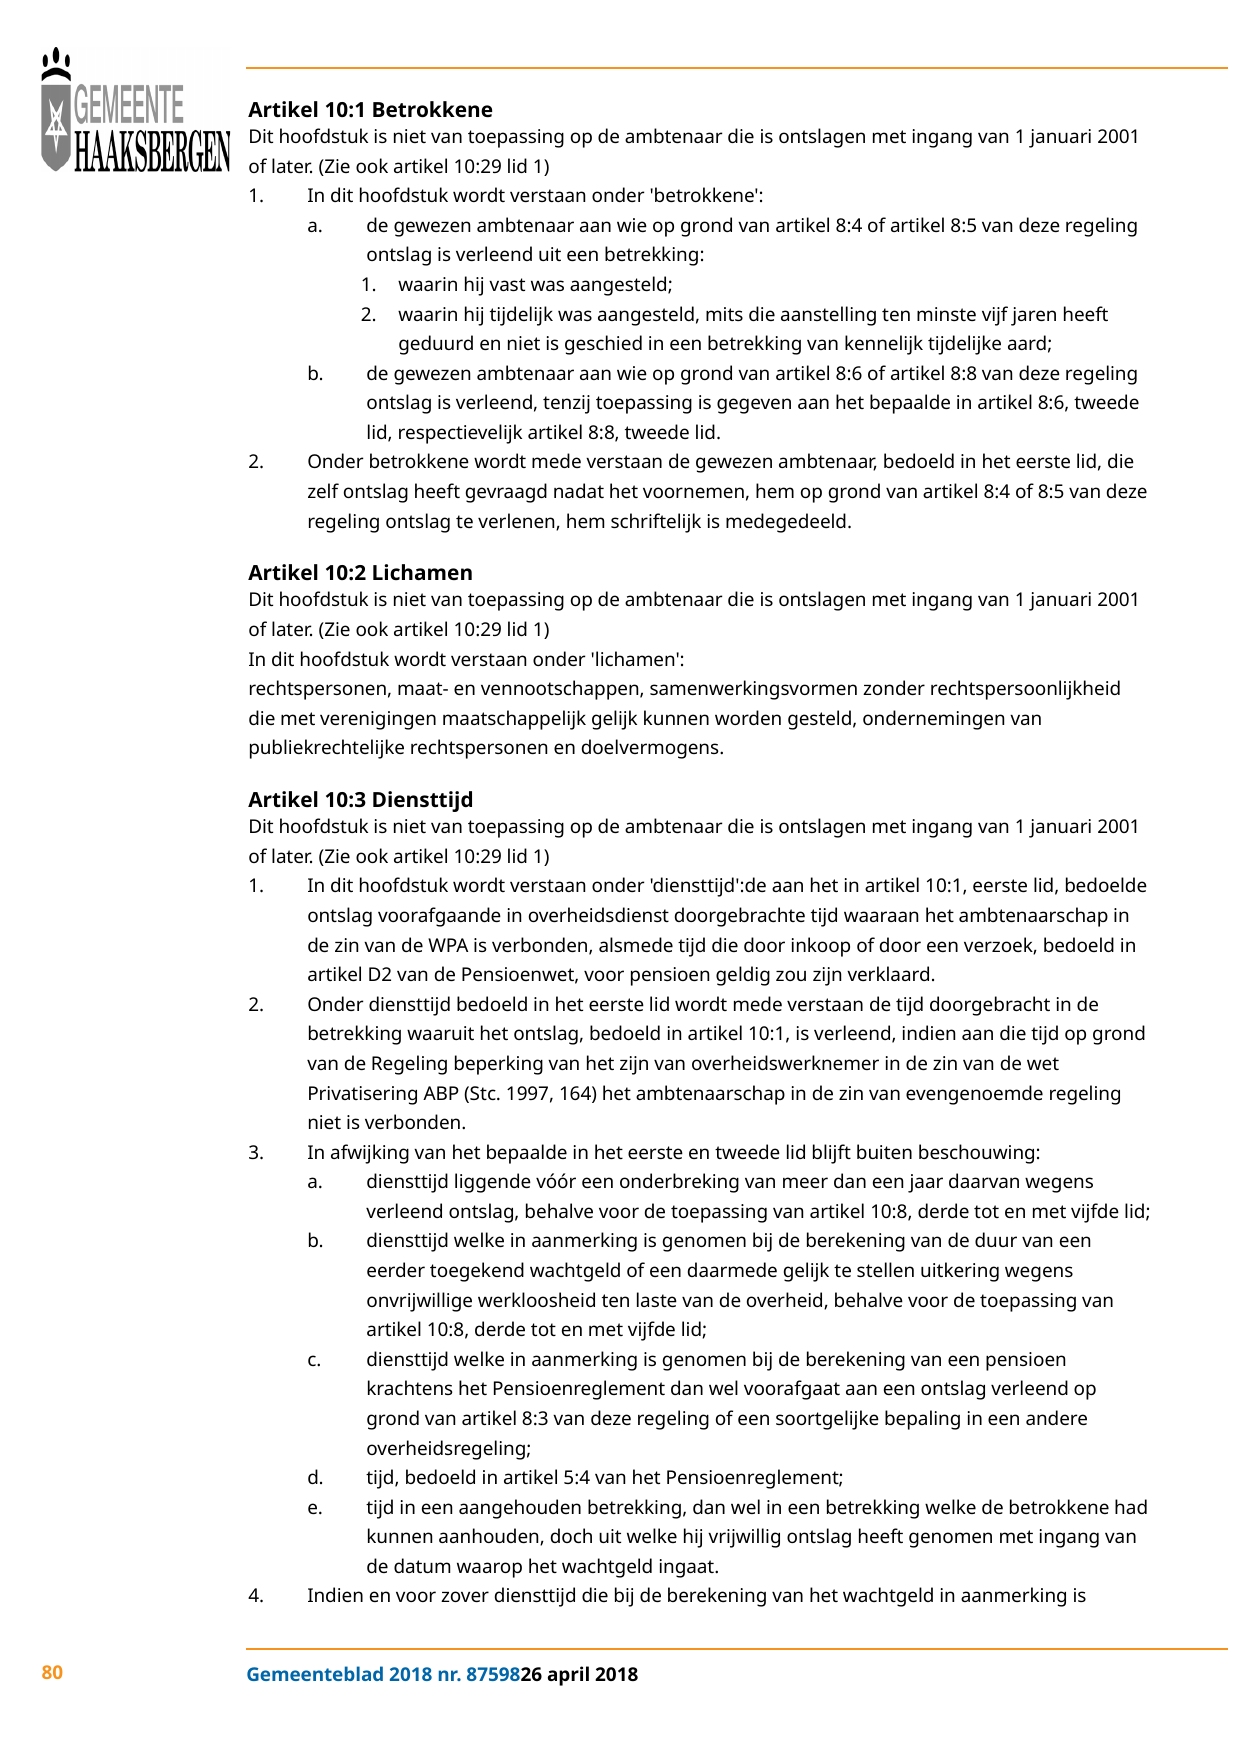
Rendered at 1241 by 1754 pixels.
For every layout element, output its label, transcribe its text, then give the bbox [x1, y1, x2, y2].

text Dit hoofdstuk is niet van toepassing op de ambtenaar die is ontslagen met ingang van 1 januari 2001 of later. (Zie ook artikel 10:29 lid 1) [248, 123, 1152, 178]
list In afwijking van het bepaalde in het eerste en tweede lid blijft buiten beschouwing: [248, 1139, 1152, 1164]
text Dit hoofdstuk is niet van toepassing op de ambtenaar die is ontslagen met ingang van 1 januari 2001 of later. (Zie ook artikel 10:29 lid 1) [248, 587, 1152, 642]
list diensttijd liggende vóór een onderbreking van meer dan een jaar daarvan wegens verleend ontslag, behalve voor de toepassing van artikel 10:8, derde tot en met vijfde lid; [307, 1168, 1152, 1224]
text In dit hoofdstuk wordt verstaan onder 'lichamen': [248, 646, 1152, 672]
list waarin hij tijdelijk was aangesteld, mits die aanstelling ten minste vijf jaren heeft geduurd en niet is geschied in een betrekking van kennelijk tijdelijke aard; [361, 301, 1152, 356]
picture [41, 47, 231, 172]
list tijd, bedoeld in artikel 5:4 van het Pensioenreglement; [307, 1464, 1152, 1490]
text rechtspersonen, maat- en vennootschappen, samenwerkingsvormen zonder rechtspersoonlijkheid die met verenigingen maatschappelijk gelijk kunnen worden gesteld, ondernemingen van publiekrechtelijke rechtspersonen en doelvermogens. [248, 675, 1152, 760]
list de gewezen ambtenaar aan wie op grond van artikel 8:4 of artikel 8:5 van deze regeling ontslag is verleend uit een betrekking: [307, 212, 1152, 267]
text Artikel 10:3 Diensttijd [248, 785, 1152, 813]
text Artikel 10:2 Lichamen [248, 558, 1152, 587]
list Onder betrokkene wordt mede verstaan de gewezen ambtenaar, bedoeld in het eerste lid, die zelf ontslag heeft gevraagd nadat het voornemen, hem op grond van artikel 8:4 of 8:5 van deze regeling ontslag te verlenen, hem schriftelijk is medegedeeld. [248, 449, 1152, 533]
list diensttijd welke in aanmerking is genomen bij de berekening van de duur van een eerder toegekend wachtgeld of een daarmede gelijk te stellen uitkering wegens onvrijwillige werkloosheid ten laste van de overheid, behalve voor de toepassing van artikel 10:8, derde tot en met vijfde lid; [307, 1228, 1152, 1342]
list de gewezen ambtenaar aan wie op grond van artikel 8:6 of artikel 8:8 van deze regeling ontslag is verleend, tenzij toepassing is gegeven aan het bepaalde in artikel 8:6, tweede lid, respectievelijk artikel 8:8, tweede lid. [307, 360, 1152, 445]
list Onder diensttijd bedoeld in het eerste lid wordt mede verstaan de tijd doorgebracht in de betrekking waaruit het ontslag, bedoeld in artikel 10:1, is verleend, indien aan die tijd op grond van de Regeling beperking van het zijn van overheidswerknemer in de zin van de wet Privatisering ABP (Stc. 1997, 164) het ambtenaarschap in de zin van evengenoemde regeling niet is verbonden. [248, 991, 1152, 1135]
list Indien en voor zover diensttijd die bij de berekening van het wachtgeld in aanmerking is [248, 1583, 1152, 1608]
list In dit hoofdstuk wordt verstaan onder 'diensttijd':de aan het in artikel 10:1, eerste lid, bedoelde ontslag voorafgaande in overheidsdienst doorgebrachte tijd waaraan het ambtenaarschap in de zin van de WPA is verbonden, alsmede tijd die door inkoop of door een verzoek, bedoeld in artikel D2 van de Pensioenwet, voor pensioen geldig zou zijn verklaard. [248, 873, 1152, 987]
text Dit hoofdstuk is niet van toepassing op de ambtenaar die is ontslagen met ingang van 1 januari 2001 of later. (Zie ook artikel 10:29 lid 1) [248, 813, 1152, 869]
list In dit hoofdstuk wordt verstaan onder 'betrokkene': [248, 182, 1152, 208]
list waarin hij vast was aangesteld; [361, 271, 1152, 297]
list diensttijd welke in aanmerking is genomen bij de berekening van een pensioen krachtens het Pensioenreglement dan wel voorafgaat aan een ontslag verleend op grond van artikel 8:3 van deze regeling of een soortgelijke bepaling in een andere overheidsregeling; [307, 1346, 1152, 1460]
list tijd in een aangehouden betrekking, dan wel in een betrekking welke de betrokkene had kunnen aanhouden, doch uit welke hij vrijwillig ontslag heeft genomen met ingang van de datum waarop het wachtgeld ingaat. [307, 1494, 1152, 1579]
text Artikel 10:1 Betrokkene [248, 95, 1152, 123]
